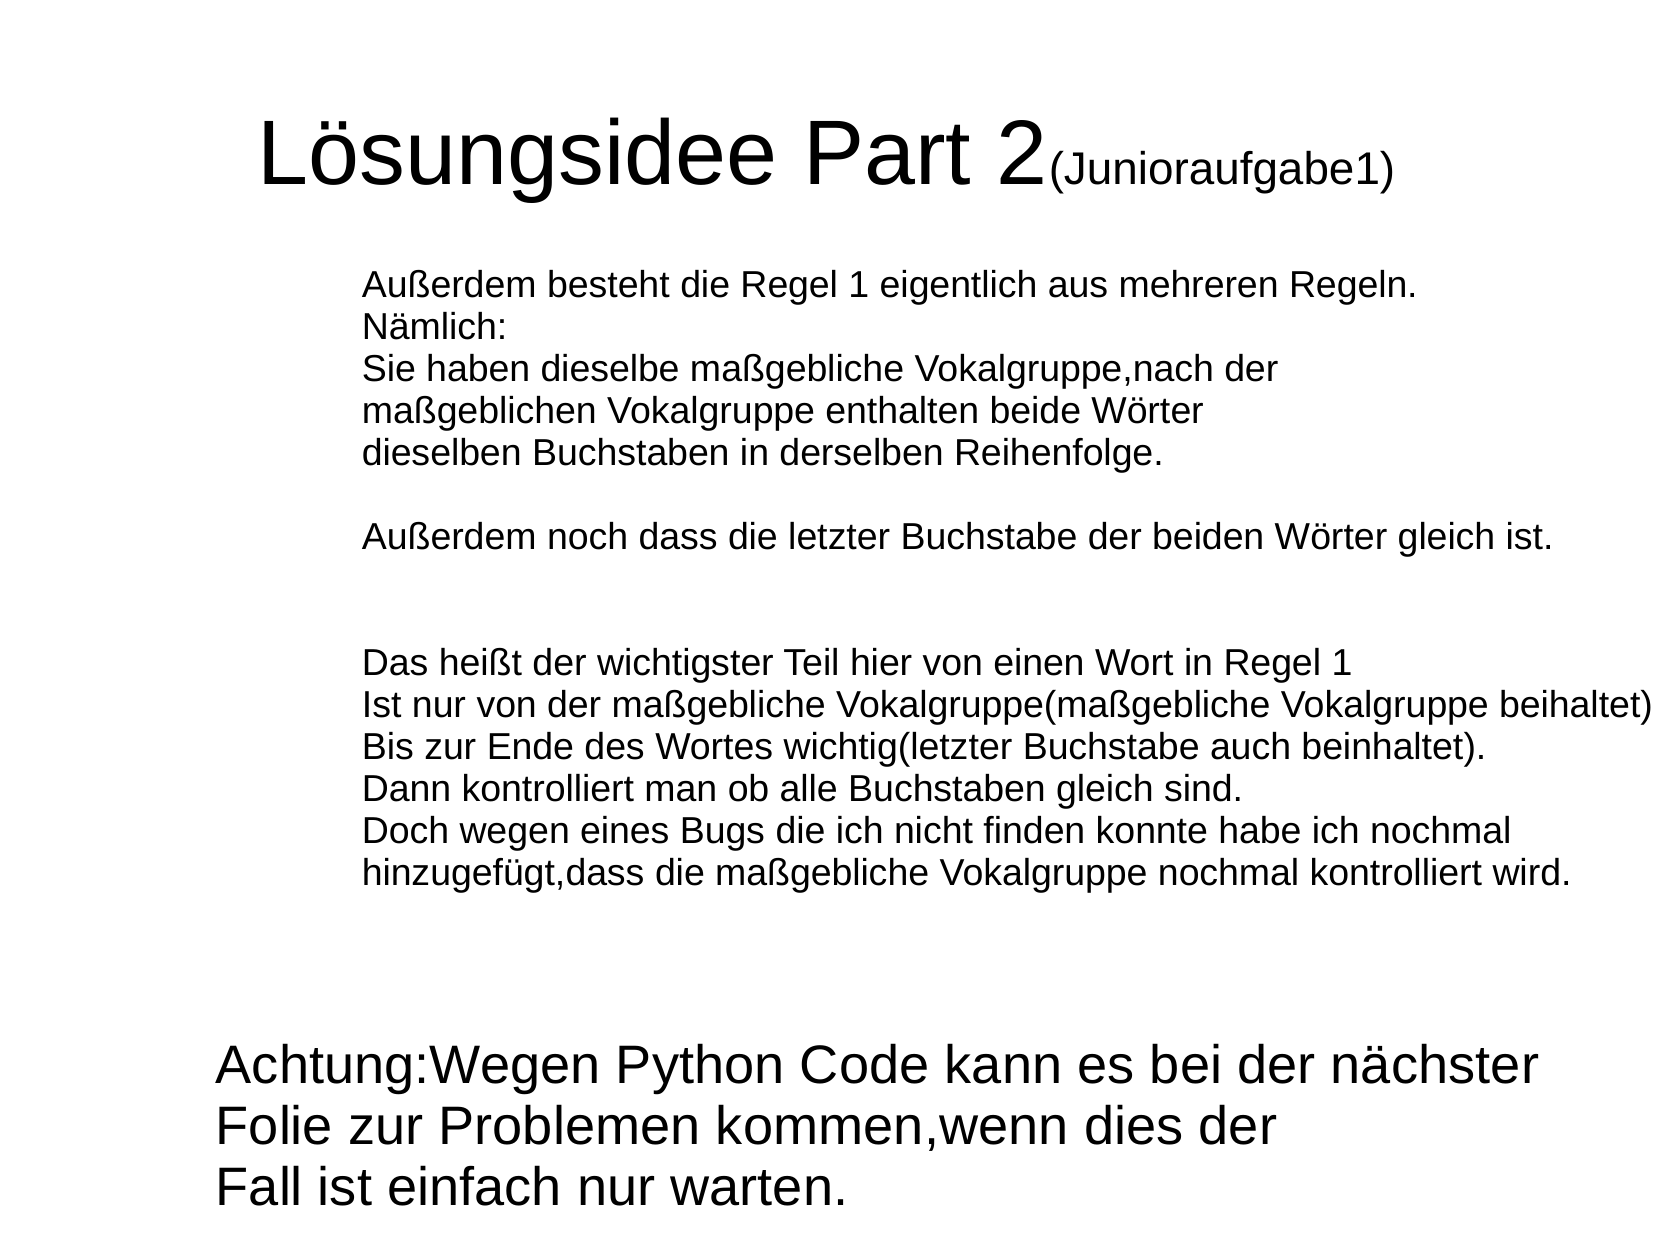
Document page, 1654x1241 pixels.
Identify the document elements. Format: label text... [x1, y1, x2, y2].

title Lösungsidee Part 2(Junioraufgabe1) [82, 49, 1571, 257]
text_box Achtung:Wegen Python Code kann es bei der nächster Folie zur Problemen kommen,wenn dies der Fall ist einfach nur warten. [200, 1027, 1571, 1224]
text_box Außerdem besteht die Regel 1 eigentlich aus mehreren Regeln. Nämlich: Sie haben dieselbe maßgebliche Vokalgruppe,nach der maßgeblichen Vokalgruppe enthalten beide Wörter dieselben Buchstaben in derselben Reihenfolge. Außerdem noch dass die letzter Buchstabe der beiden Wörter gleich ist. Das heißt der wichtigster Teil hier von einen Wort in Regel 1 Ist nur von der maßgebliche Vokalgruppe(maßgebliche Vokalgruppe beihaltet) Bis zur Ende des Wortes wichtig(letzter Buchstabe auch beinhaltet). Dann kontrolliert man ob alle Buchstaben gleich sind. Doch wegen eines Bugs die ich nicht finden konnte habe ich nochmal hinzugefügt,dass die maßgebliche Vokalgruppe nochmal kontrolliert wird. [336, 256, 1654, 1155]
